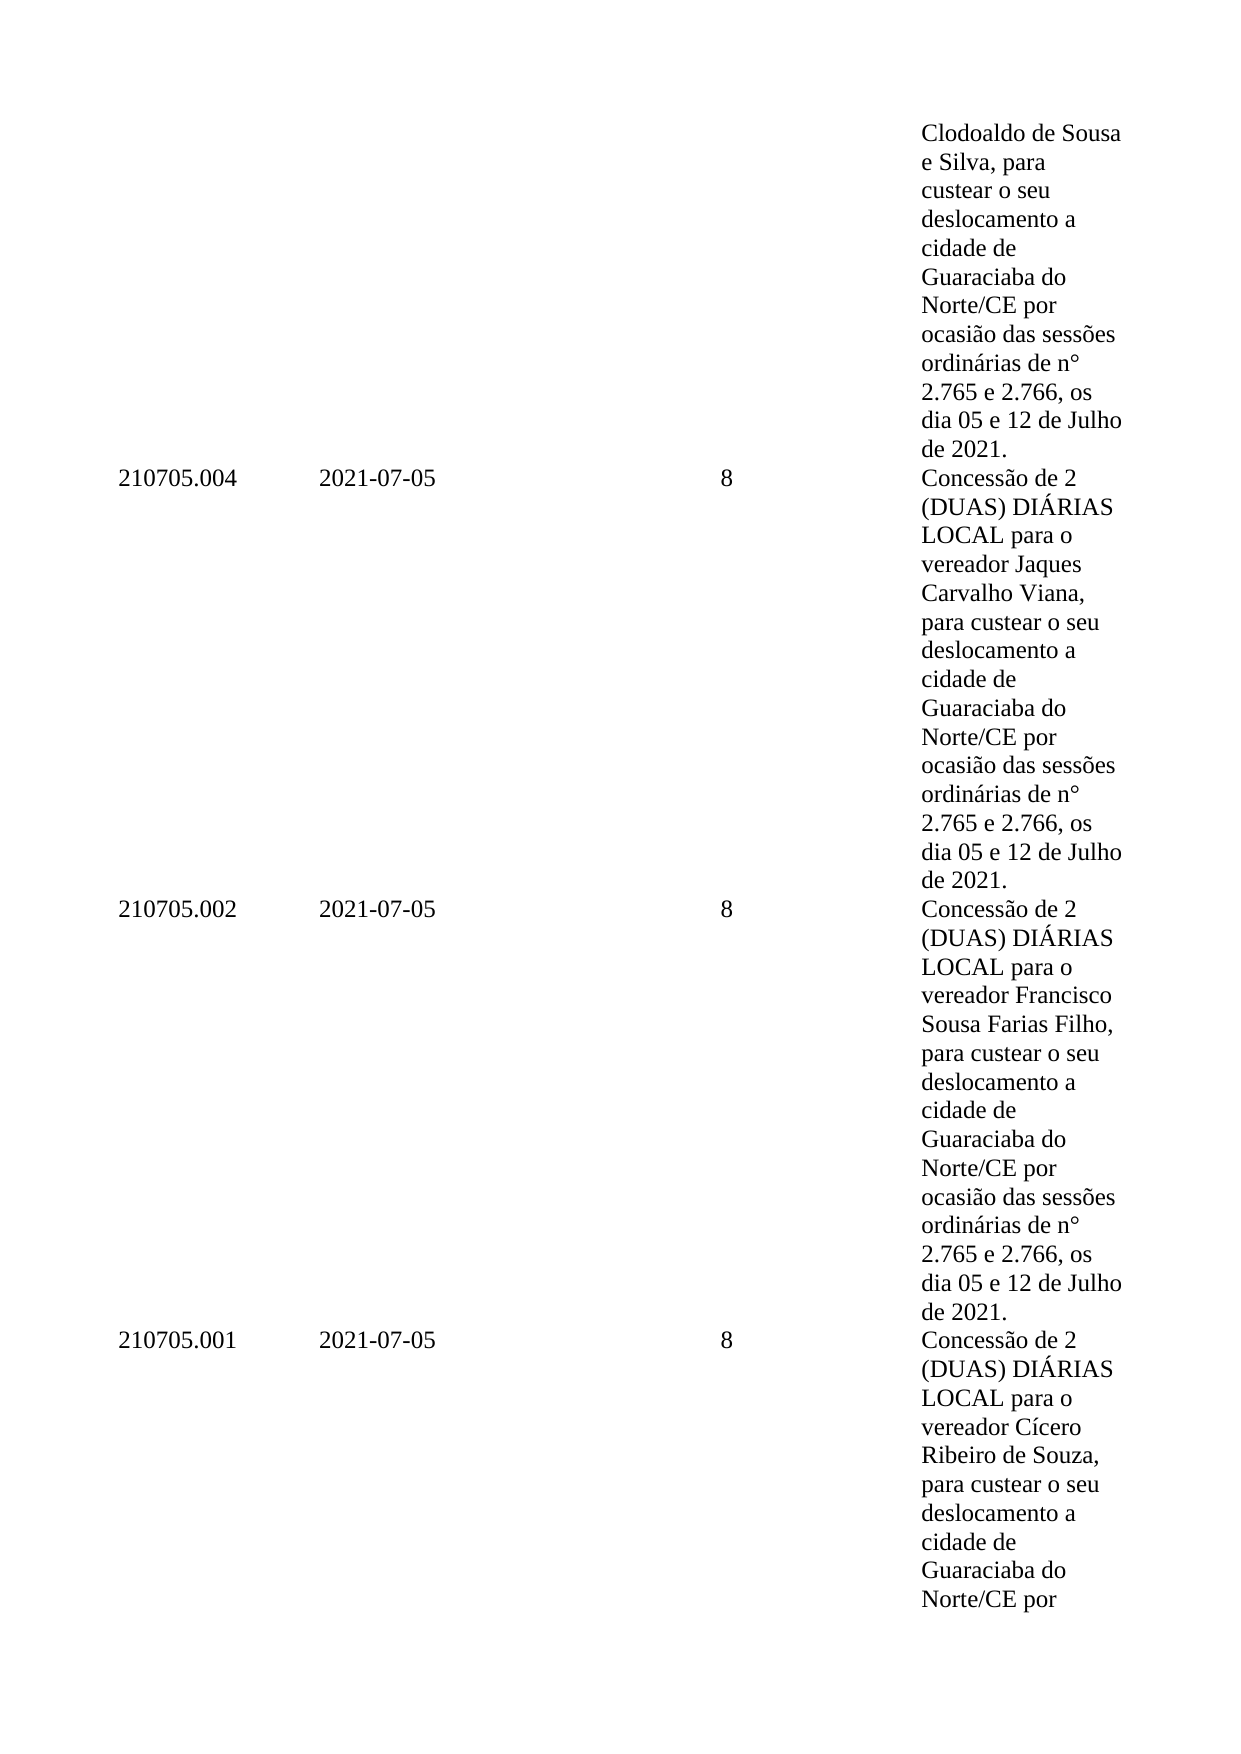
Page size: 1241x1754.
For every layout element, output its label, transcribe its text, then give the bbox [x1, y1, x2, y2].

table_cell 8 [720, 894, 921, 1326]
table_cell 210705.002 [118, 894, 319, 1326]
table_cell 2021-07-05 [319, 894, 519, 1326]
table_cell [319, 118, 519, 463]
table_cell [118, 118, 319, 463]
table_cell [520, 1326, 720, 1613]
table_cell [520, 894, 720, 1326]
table_cell 210705.001 [118, 1326, 319, 1613]
table_cell [520, 463, 720, 894]
table_cell 210705.004 [118, 463, 319, 894]
table_cell [720, 118, 921, 463]
table_cell 2021-07-05 [319, 463, 519, 894]
table_cell Concessão de 2 (DUAS) DIÁRIAS LOCAL para o vereador Cícero Ribeiro de Souza, para custear o seu deslocamento a cidade de Guaraciaba do Norte/CE por [921, 1326, 1122, 1613]
table_cell Concessão de 2 (DUAS) DIÁRIAS LOCAL para o vereador Jaques Carvalho Viana, para custear o seu deslocamento a cidade de Guaraciaba do Norte/CE por ocasião das sessões ordinárias de n° 2.765 e 2.766, os dia 05 e 12 de Julho de 2021. [921, 463, 1122, 894]
table_cell 2021-07-05 [319, 1326, 519, 1613]
table_cell 8 [720, 463, 921, 894]
table_cell 8 [720, 1326, 921, 1613]
table_cell Concessão de 2 (DUAS) DIÁRIAS LOCAL para o vereador Francisco Sousa Farias Filho, para custear o seu deslocamento a cidade de Guaraciaba do Norte/CE por ocasião das sessões ordinárias de n° 2.765 e 2.766, os dia 05 e 12 de Julho de 2021. [921, 894, 1122, 1326]
table_cell Clodoaldo de Sousa e Silva, para custear o seu deslocamento a cidade de Guaraciaba do Norte/CE por ocasião das sessões ordinárias de n° 2.765 e 2.766, os dia 05 e 12 de Julho de 2021. [921, 118, 1122, 463]
table_cell [520, 118, 720, 463]
